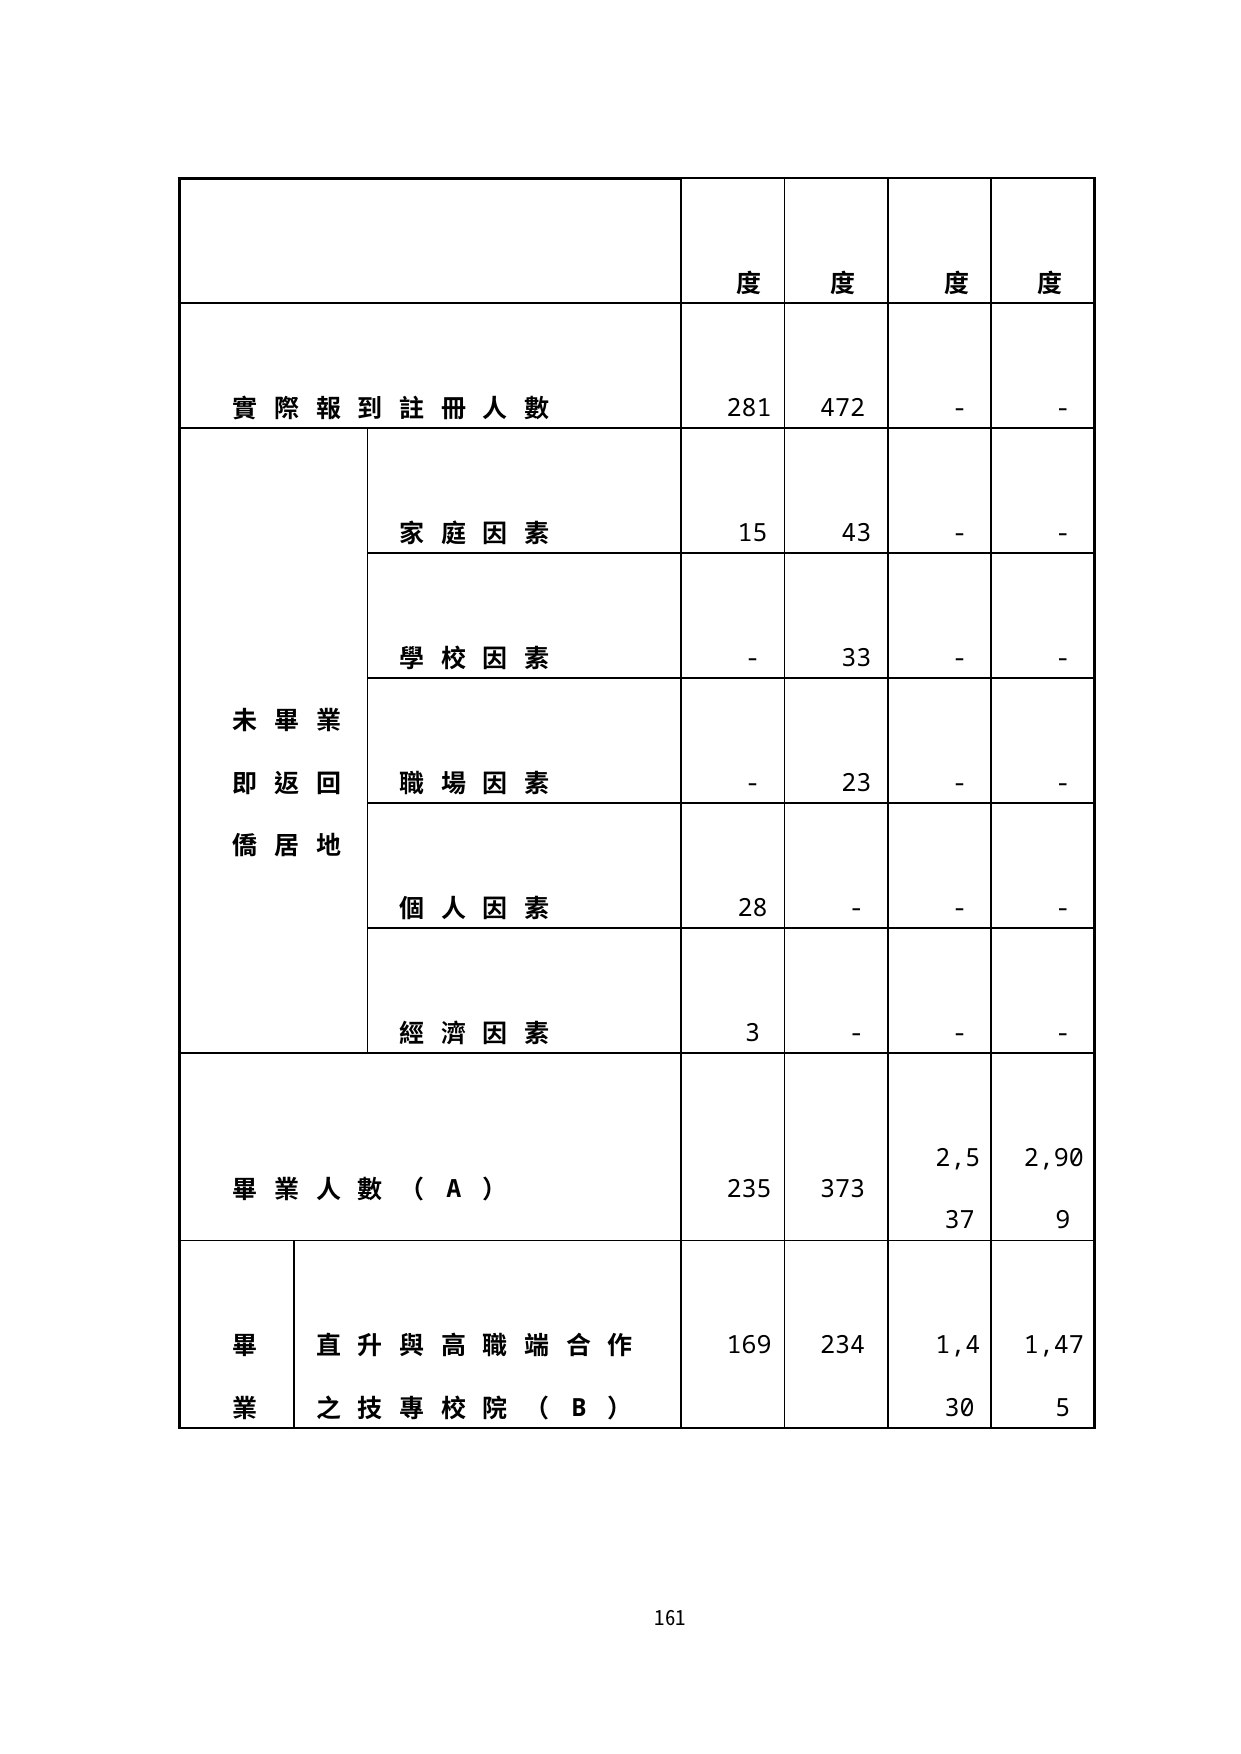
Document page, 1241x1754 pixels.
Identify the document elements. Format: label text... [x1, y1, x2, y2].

table_cell 實際報到註冊人數 [181, 304, 680, 427]
table_cell 472 [785, 304, 887, 427]
table_cell - [889, 679, 990, 802]
table_cell 15 [682, 429, 784, 552]
table_cell 未畢業即返回僑居地 [181, 429, 367, 1052]
table_cell - [992, 679, 1093, 802]
table_cell - [785, 804, 887, 927]
table_cell 度 [992, 179, 1093, 302]
table_cell 169 [682, 1241, 784, 1427]
table_cell 度 [682, 179, 784, 302]
table_cell - [889, 554, 990, 677]
table_cell 職場因素 [368, 679, 680, 802]
table_cell - [992, 429, 1093, 552]
table_cell - [889, 929, 990, 1052]
table_cell 373 [785, 1054, 887, 1240]
table_cell 2,909 [992, 1054, 1093, 1240]
table_cell 2,537 [889, 1054, 990, 1240]
table_cell 1,475 [992, 1241, 1093, 1427]
table_cell 畢業 [181, 1241, 293, 1427]
table_cell 33 [785, 554, 887, 677]
table_cell 直升與高職端合作之技專校院（B） [295, 1241, 680, 1427]
table_cell 28 [682, 804, 784, 927]
table_cell - [992, 554, 1093, 677]
table_header [181, 180, 680, 302]
table_cell - [785, 929, 887, 1052]
table_cell 23 [785, 679, 887, 802]
table_cell 家庭因素 [368, 429, 680, 552]
table_cell 235 [682, 1054, 784, 1240]
table_cell - [682, 679, 784, 802]
table_cell 學校因素 [368, 554, 680, 677]
table_cell - [889, 304, 990, 427]
table_cell 43 [785, 429, 887, 552]
table_cell - [992, 929, 1093, 1052]
table_cell 度 [785, 179, 887, 302]
table_cell 經濟因素 [368, 929, 680, 1052]
table_cell - [682, 554, 784, 677]
table_cell 1,430 [889, 1241, 990, 1427]
table_cell 度 [889, 179, 990, 302]
table_cell 234 [785, 1241, 887, 1427]
table_cell 畢業人數（A） [181, 1054, 680, 1240]
table_cell - [992, 804, 1093, 927]
table_cell 281 [682, 304, 784, 427]
table_cell 3 [682, 929, 784, 1052]
table_cell 個人因素 [368, 804, 680, 927]
table_cell - [889, 804, 990, 927]
table_cell - [889, 429, 990, 552]
table_cell - [992, 304, 1093, 427]
